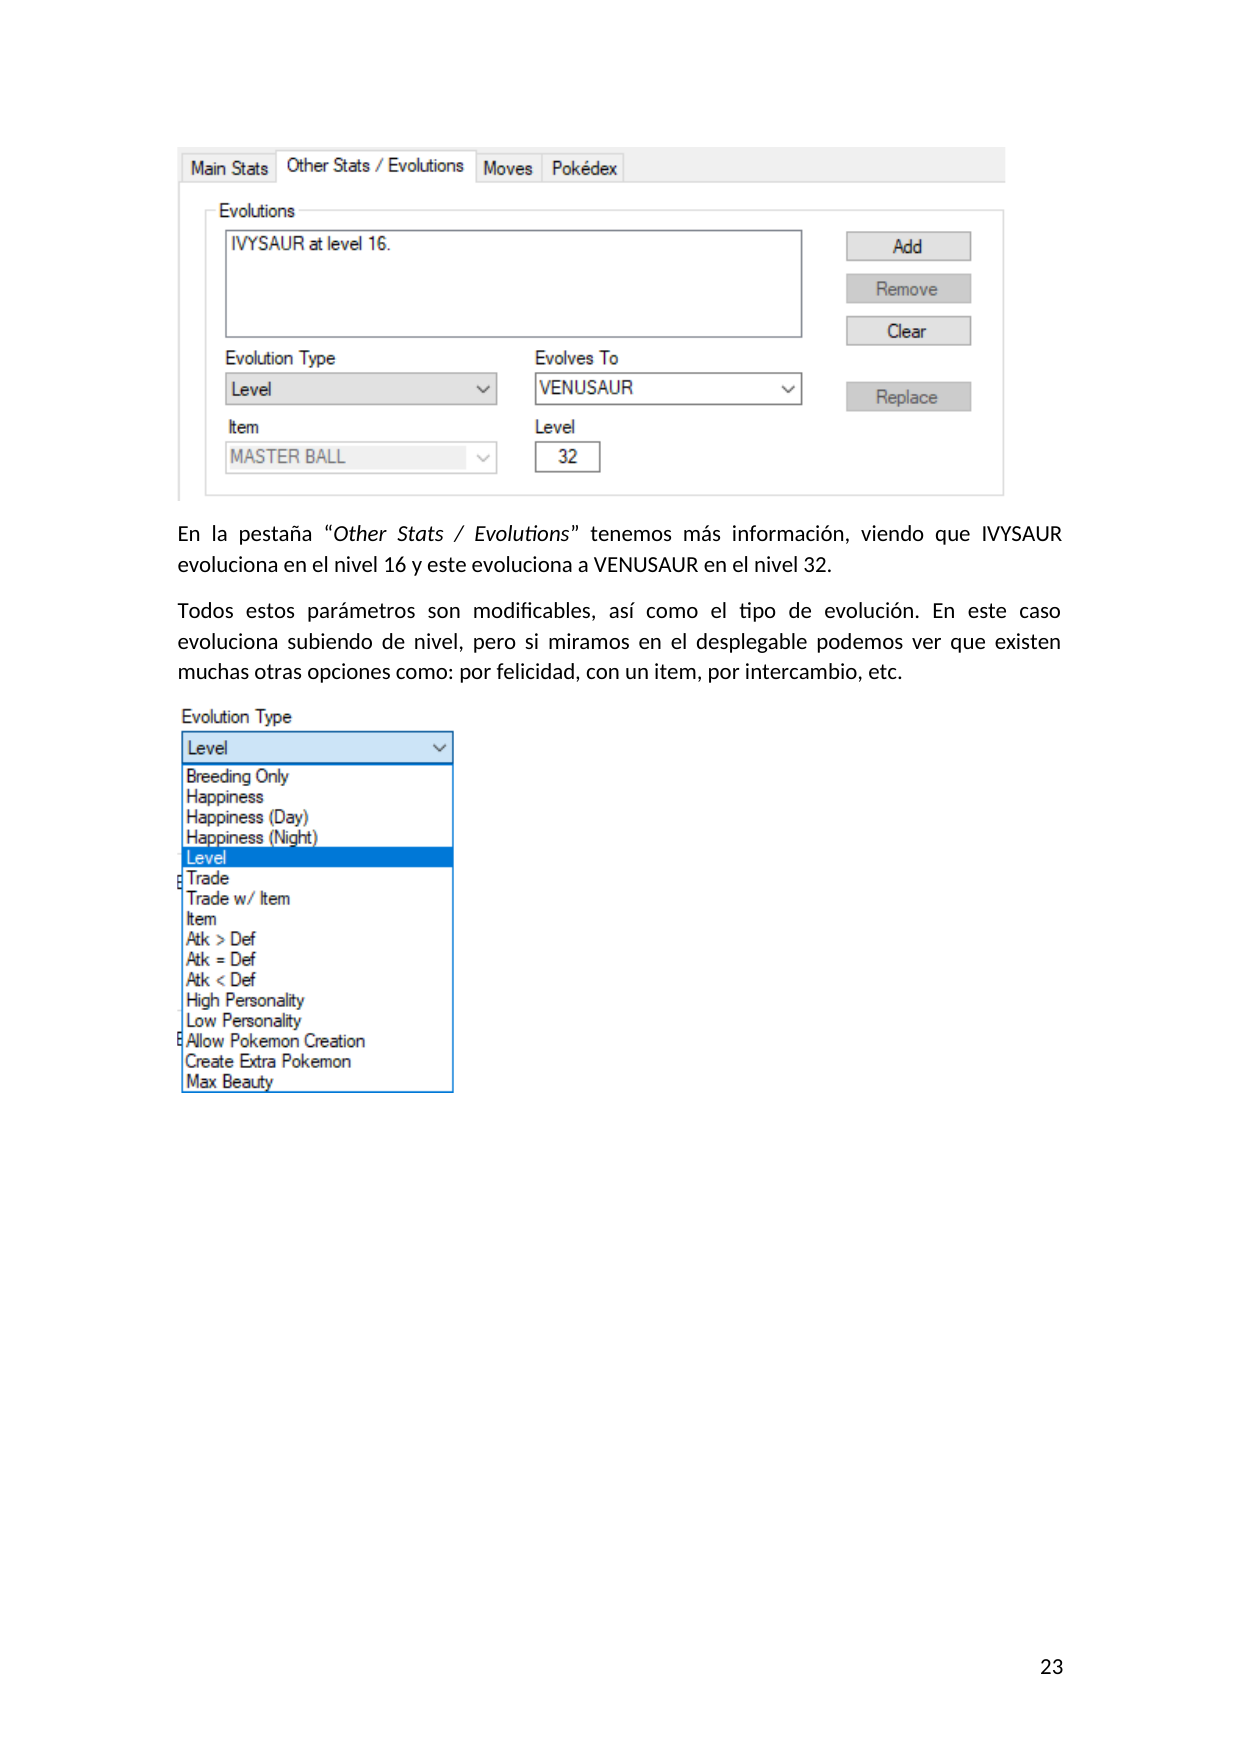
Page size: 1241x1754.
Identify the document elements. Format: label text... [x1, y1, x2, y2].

picture [177, 147, 1006, 501]
text Todos estos parámetros son modificables, así como el tipo de evolución. En este caso evoluciona subiendo de nivel, pero si miramos en el desplegable podemos ver que existen muchas otras opciones como: por felicidad, con un item, por intercambio, etc. [177, 597, 1063, 685]
picture [177, 703, 454, 1093]
text En la pestaña “Other Stats / Evolutions” tenemos más información, viendo que IVYSAUR evoluciona en el nivel 16 y este evoluciona a VENUSAUR en el nivel 32. [177, 519, 1063, 578]
